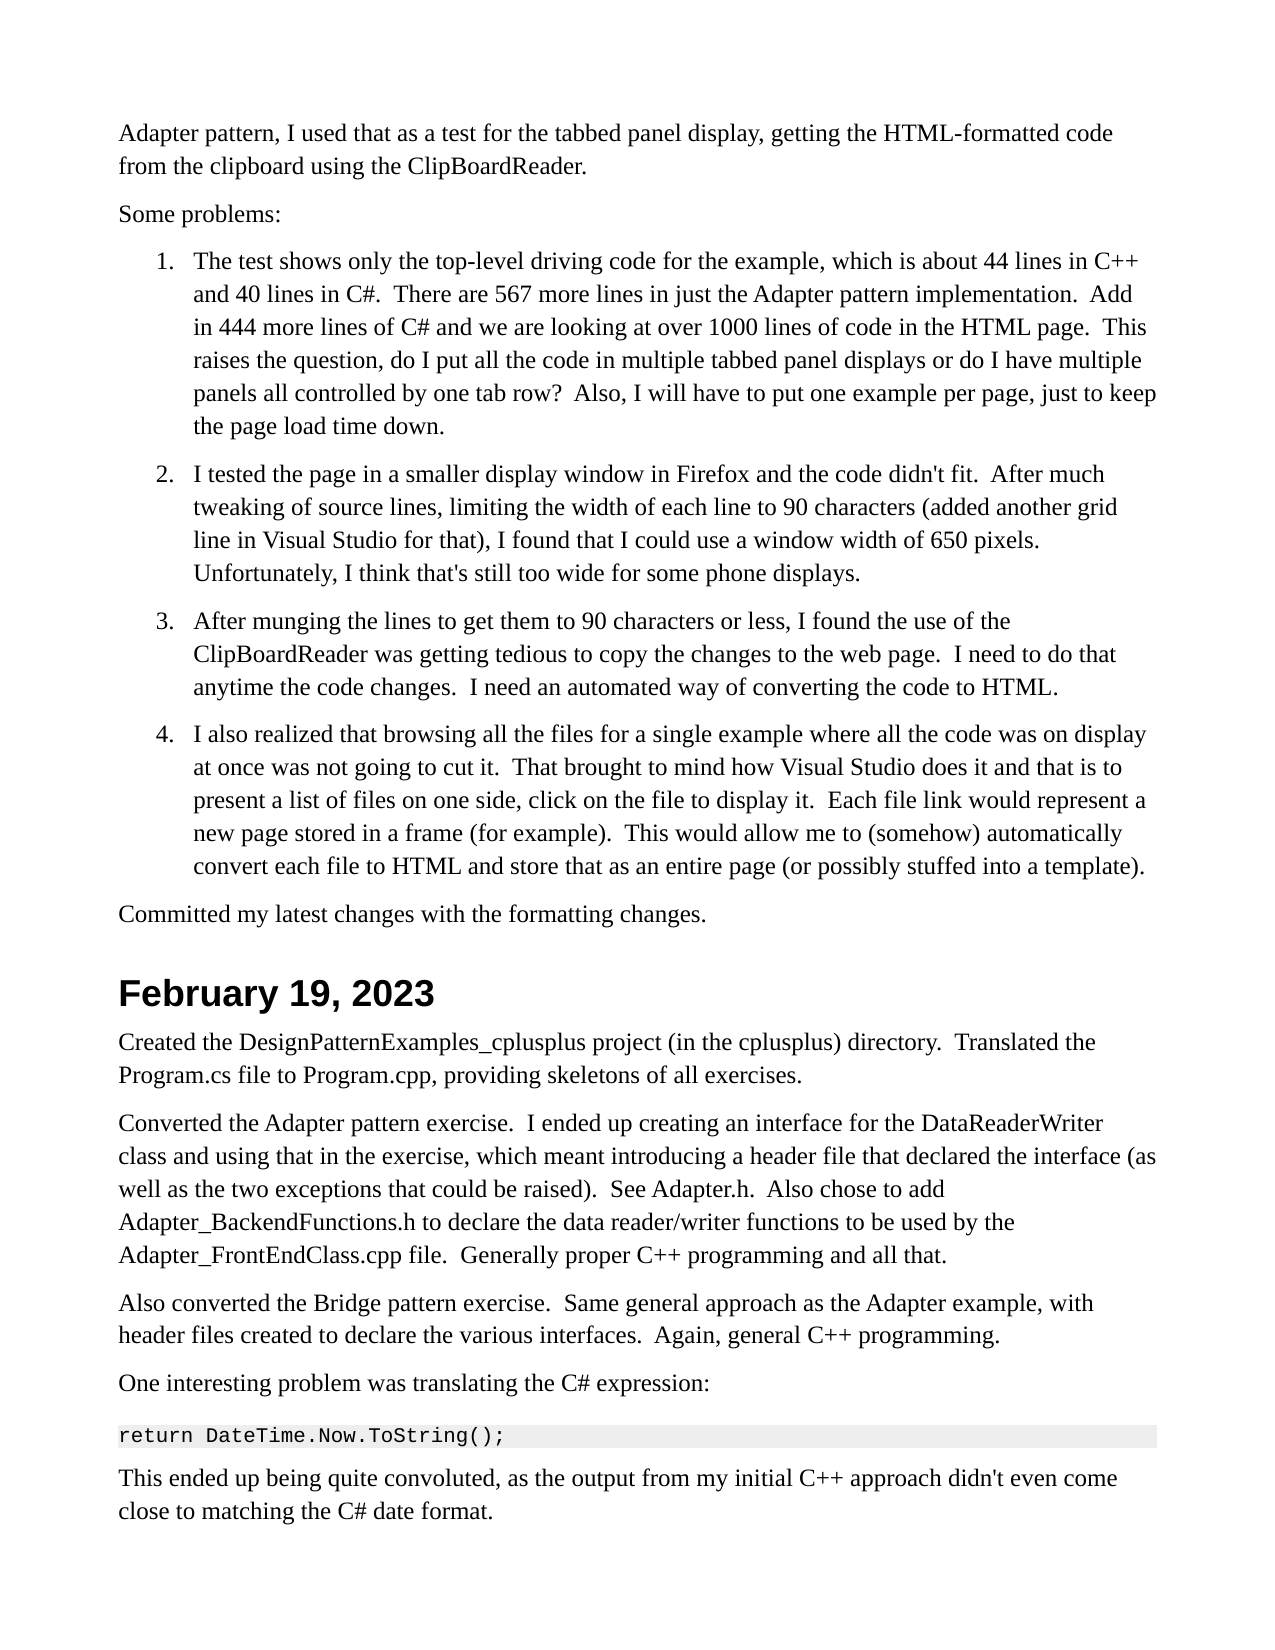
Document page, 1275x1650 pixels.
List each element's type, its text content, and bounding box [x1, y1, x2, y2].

text One interesting problem was translating the C# expression: [118, 1368, 1157, 1397]
text Some problems: [118, 199, 1157, 227]
list I also realized that browsing all the files for a single example where all the code was on display at once was not going to cut it. That brought to mind how Visual Studio does it and that is to present a list of files on one side, click on the file to display it. Each file link would represent a new page stored in a frame (for example). This would allow me to (somehow) automatically convert each file to HTML and store that as an entire page (or possibly stuffed into a template). [156, 719, 1157, 880]
list I tested the page in a smaller display window in Firefox and the code didn't fit. After much tweaking of source lines, limiting the width of each line to 90 characters (added another grid line in Visual Studio for that), I found that I could use a window width of 650 pixels. Unfortunately, I think that's still too wide for some phone displays. [156, 459, 1157, 587]
list The test shows only the top-level driving code for the example, which is about 44 lines in C++ and 40 lines in C#. There are 567 more lines in just the Adapter pattern implementation. Add in 444 more lines of C# and we are looking at over 1000 lines of code in the HTML page. This raises the question, do I put all the code in multiple tabbed panel displays or do I have multiple panels all controlled by one tab row? Also, I will have to put one example per page, just to keep the page load time down. [156, 246, 1157, 440]
subtitle February 19, 2023 [118, 972, 1157, 1015]
text This ended up being quite convoluted, as the output from my initial C++ approach didn't even come close to matching the C# date format. [118, 1463, 1157, 1525]
text Converted the Adapter pattern exercise. I ended up creating an interface for the DataReaderWriter class and using that in the exercise, which meant introducing a header file that declared the interface (as well as the two exceptions that could be raised). See Adapter.h. Also chose to add Adapter_BackendFunctions.h to declare the data reader/writer functions to be used by the Adapter_FrontEndClass.cpp file. Generally proper C++ programming and all that. [118, 1108, 1157, 1269]
list After munging the lines to get them to 90 characters or less, I found the use of the ClipBoardReader was getting tedious to copy the changes to the web page. I need to do that anytime the code changes. I need an automated way of converting the code to HTML. [156, 606, 1157, 701]
text return DateTime.Now.ToString(); [118, 1425, 1157, 1448]
text Committed my latest changes with the formatting changes. [118, 899, 1157, 928]
text Also converted the Bridge pattern exercise. Same general approach as the Adapter example, with header files created to declare the various interfaces. Again, general C++ programming. [118, 1288, 1157, 1349]
text Created the DesignPatternExamples_cplusplus project (in the cplusplus) directory. Translated the Program.cs file to Program.cpp, providing skeletons of all exercises. [118, 1027, 1157, 1089]
text Adapter pattern, I used that as a test for the tabbed panel display, getting the HTML-formatted code from the clipboard using the ClipBoardReader. [118, 118, 1157, 180]
